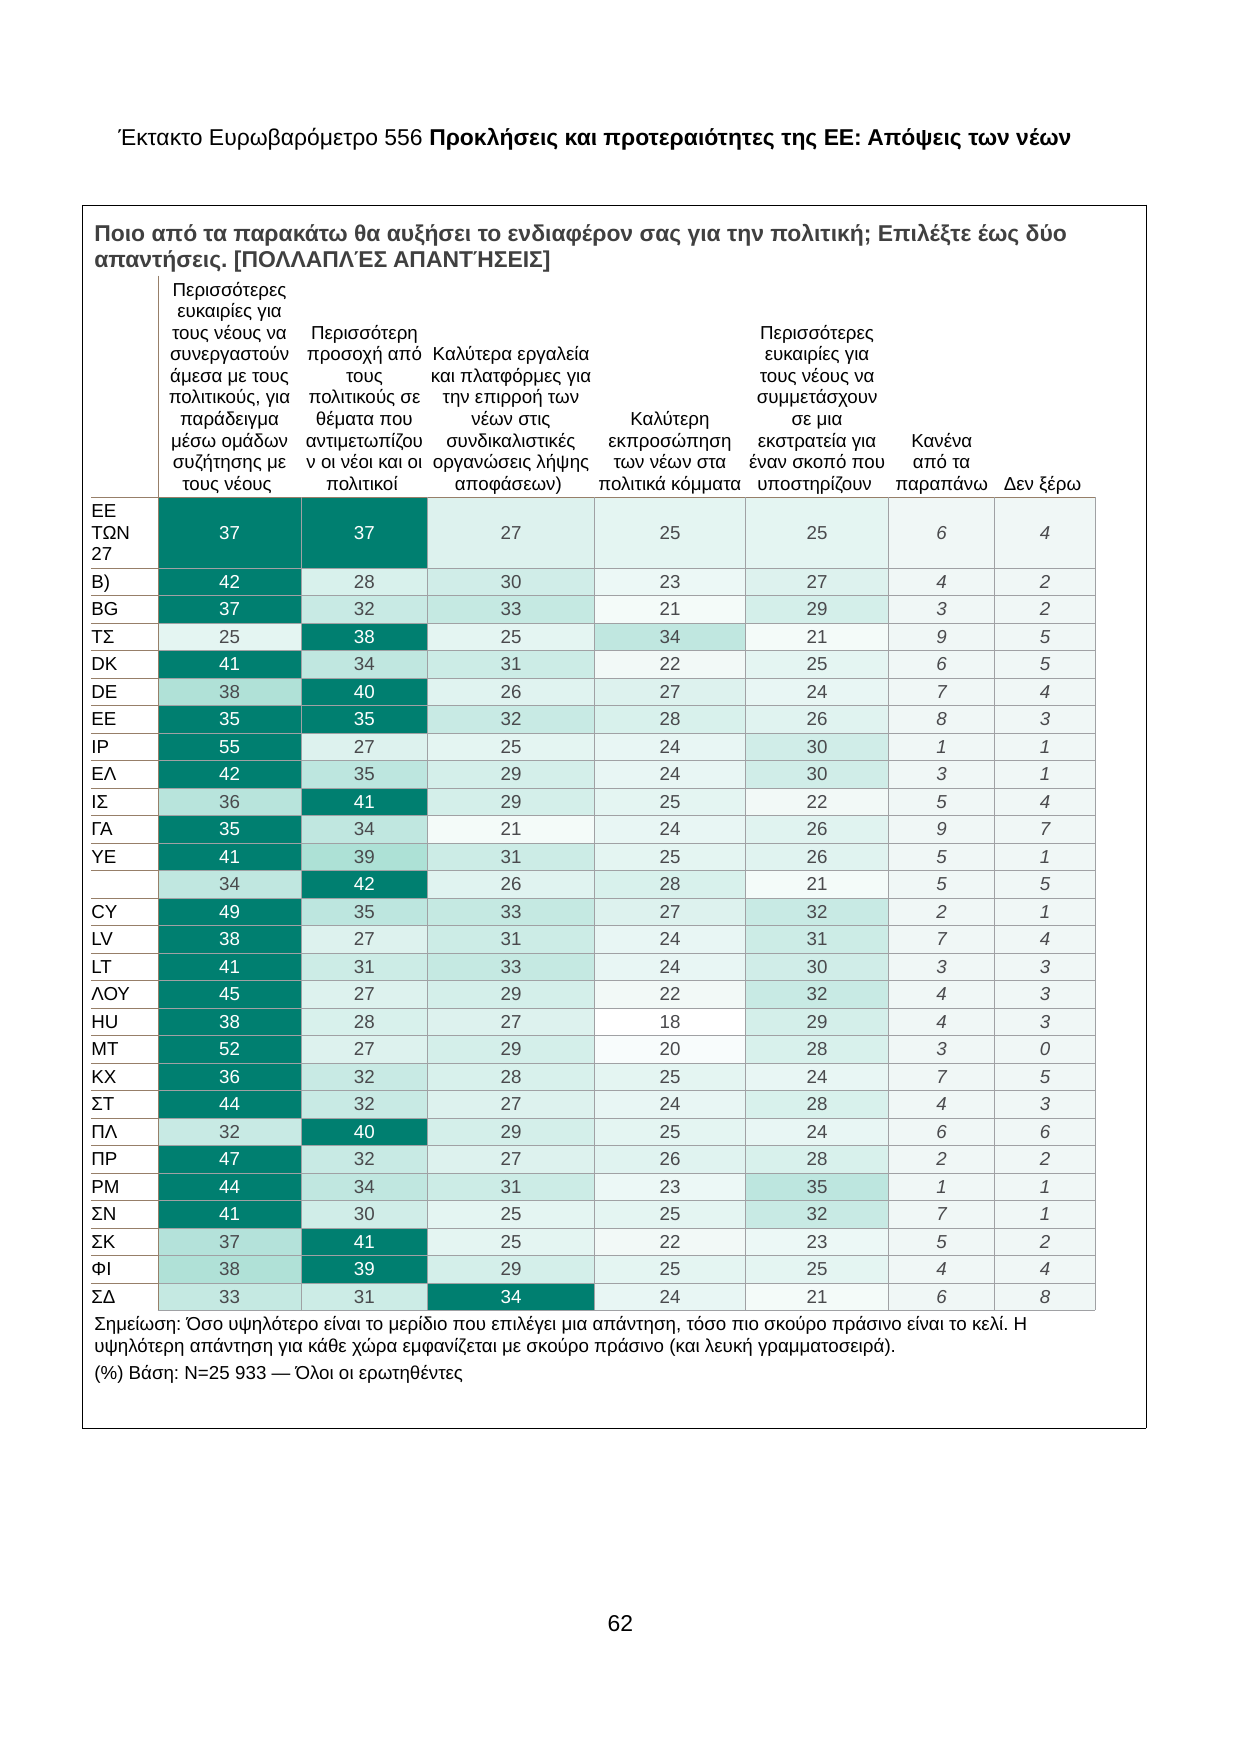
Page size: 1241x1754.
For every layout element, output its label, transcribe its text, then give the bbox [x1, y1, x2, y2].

table_cell 5 [889, 1229, 994, 1255]
table_cell ΙΡ [91, 734, 158, 760]
table_cell 23 [595, 569, 745, 595]
table_cell 32 [302, 1146, 427, 1173]
table_cell 37 [159, 1229, 301, 1255]
table_cell 28 [746, 1091, 888, 1118]
table_cell 7 [889, 926, 994, 953]
table_cell 29 [428, 981, 594, 1008]
table_cell 34 [302, 651, 427, 678]
table_cell 4 [889, 981, 994, 1008]
table_cell ΠΛ [91, 1119, 158, 1145]
table_cell 1 [995, 899, 1095, 925]
table_cell 27 [428, 498, 594, 568]
table_cell 3 [995, 954, 1095, 980]
table_cell 38 [159, 1256, 301, 1283]
table_cell 38 [302, 624, 427, 650]
table_cell 23 [746, 1229, 888, 1255]
table_cell 25 [595, 1064, 745, 1090]
table_cell LV [91, 926, 158, 953]
table_cell 32 [159, 1119, 301, 1145]
table_cell 27 [428, 1091, 594, 1118]
table_cell 30 [746, 734, 888, 760]
table_cell 52 [159, 1036, 301, 1063]
table_cell 4 [995, 679, 1095, 705]
table_cell ΦΙ [91, 1256, 158, 1283]
table_cell 34 [159, 871, 301, 898]
table_cell 33 [159, 1284, 301, 1310]
table_cell 32 [428, 706, 594, 733]
table_cell ΙΣ [91, 789, 158, 815]
table_cell 4 [889, 1256, 994, 1283]
table_cell 4 [995, 789, 1095, 815]
table_cell 1 [995, 844, 1095, 870]
table_cell 34 [428, 1284, 594, 1310]
table_cell 36 [159, 789, 301, 815]
table_cell ΥΕ [91, 844, 158, 870]
table_cell Περισσότερες ευκαιρίες για τους νέους να συνεργαστούν άμεσα με τους πολιτικούς, για παράδειγμα μέσω ομάδων συζήτησης με τους νέους [159, 276, 301, 497]
table_cell 4 [995, 926, 1095, 953]
table_cell 22 [595, 1229, 745, 1255]
table_cell 5 [995, 624, 1095, 650]
table_cell 33 [428, 899, 594, 925]
table_cell 2 [995, 1229, 1095, 1255]
table_cell 34 [302, 1174, 427, 1200]
table_cell ΣΔ [91, 1284, 158, 1310]
table_cell 2 [995, 569, 1095, 595]
table_cell 6 [889, 498, 994, 568]
table_cell 39 [302, 844, 427, 870]
table_cell 5 [889, 789, 994, 815]
table_cell 24 [746, 1119, 888, 1145]
table_cell CY [91, 899, 158, 925]
table_cell 5 [995, 871, 1095, 898]
table_cell 35 [159, 706, 301, 733]
table_cell 1 [995, 734, 1095, 760]
table_cell 41 [302, 1229, 427, 1255]
table_cell 32 [302, 1091, 427, 1118]
table_cell 37 [159, 596, 301, 623]
table_cell 8 [889, 706, 994, 733]
table_cell 28 [595, 871, 745, 898]
table_cell 27 [746, 569, 888, 595]
table_cell ΛΟΥ [91, 981, 158, 1008]
table_cell 25 [428, 624, 594, 650]
table_cell 9 [889, 816, 994, 843]
table_cell 44 [159, 1091, 301, 1118]
table_cell 29 [428, 761, 594, 788]
table_cell 4 [889, 1009, 994, 1035]
table_cell 49 [159, 899, 301, 925]
table_cell 25 [595, 1119, 745, 1145]
table_cell 8 [995, 1284, 1095, 1310]
table_cell 35 [302, 706, 427, 733]
table_cell 32 [302, 1064, 427, 1090]
table_cell ΜΤ [91, 1036, 158, 1063]
table_cell 42 [302, 871, 427, 898]
table_cell 0 [995, 1036, 1095, 1063]
table_cell 55 [159, 734, 301, 760]
table_cell 25 [595, 498, 745, 568]
table_cell ΡΜ [91, 1174, 158, 1200]
table_cell 26 [746, 844, 888, 870]
table_cell ΕΛ [91, 761, 158, 788]
table_cell [91, 276, 158, 497]
table_cell LT [91, 954, 158, 980]
table_cell 27 [595, 679, 745, 705]
table_cell 25 [428, 734, 594, 760]
table_cell [91, 871, 158, 898]
table_cell 25 [595, 1256, 745, 1283]
table_cell 20 [595, 1036, 745, 1063]
table_cell 7 [995, 816, 1095, 843]
table_cell 28 [302, 569, 427, 595]
table_cell 38 [159, 679, 301, 705]
table_cell 31 [428, 651, 594, 678]
table_cell 31 [428, 1174, 594, 1200]
table_cell ΣΝ [91, 1201, 158, 1228]
table_cell Κανένα από τα παραπάνω [889, 276, 994, 497]
table_cell 36 [159, 1064, 301, 1090]
table_cell 1 [889, 734, 994, 760]
table_cell 9 [889, 624, 994, 650]
table_cell 24 [595, 734, 745, 760]
table_cell 22 [746, 789, 888, 815]
table_cell 40 [302, 679, 427, 705]
table_cell 24 [595, 1284, 745, 1310]
table_cell 3 [889, 954, 994, 980]
table_cell Περισσότερη προσοχή από τους πολιτικούς σε θέματα που αντιμετωπίζουν οι νέοι και οι πολιτικοί [301, 276, 427, 497]
table_cell 30 [746, 761, 888, 788]
table_cell 4 [995, 498, 1095, 568]
table_cell 29 [428, 1036, 594, 1063]
table_cell 44 [159, 1174, 301, 1200]
table_cell 32 [746, 981, 888, 1008]
table_cell 3 [889, 1036, 994, 1063]
table_header Ποιο από τα παρακάτω θα αυξήσει το ενδιαφέρον σας για την πολιτική; Επιλέξτε έως δύο απαντήσεις. [ΠΟΛΛΑΠΛΈΣ ΑΠΑΝΤΉΣΕΙΣ] [91, 214, 1095, 276]
table_cell 4 [995, 1256, 1095, 1283]
table_cell 31 [302, 1284, 427, 1310]
table_cell 5 [995, 1064, 1095, 1090]
table_cell 25 [595, 1201, 745, 1228]
table_cell 25 [159, 624, 301, 650]
table_cell 3 [995, 706, 1095, 733]
table_cell 24 [595, 761, 745, 788]
table_cell 33 [428, 596, 594, 623]
table_cell ΠΡ [91, 1146, 158, 1173]
table_cell 1 [995, 1174, 1095, 1200]
table_cell 35 [746, 1174, 888, 1200]
table_cell 6 [889, 1284, 994, 1310]
table_cell 21 [746, 1284, 888, 1310]
table_cell 27 [302, 926, 427, 953]
table_cell 25 [428, 1201, 594, 1228]
table_cell 27 [428, 1009, 594, 1035]
table_cell 26 [746, 706, 888, 733]
table_cell ΤΣ [91, 624, 158, 650]
table_cell 41 [159, 954, 301, 980]
table_cell 7 [889, 679, 994, 705]
table_cell 3 [995, 1009, 1095, 1035]
table_cell DK [91, 651, 158, 678]
table_cell 27 [302, 1036, 427, 1063]
table_cell 24 [746, 1064, 888, 1090]
table_cell 5 [889, 844, 994, 870]
table_cell 25 [746, 651, 888, 678]
table_cell 1 [995, 1201, 1095, 1228]
table_cell 22 [595, 981, 745, 1008]
table_cell 27 [595, 899, 745, 925]
table_cell 28 [302, 1009, 427, 1035]
table_cell 32 [746, 899, 888, 925]
table_cell 39 [302, 1256, 427, 1283]
table_cell DE [91, 679, 158, 705]
table_cell 31 [746, 926, 888, 953]
table_cell Δεν ξέρω [994, 276, 1095, 497]
table_cell 4 [889, 569, 994, 595]
table_cell 30 [302, 1201, 427, 1228]
table_cell 38 [159, 926, 301, 953]
table_cell 28 [595, 706, 745, 733]
table_cell ΕΕ ΤΩΝ 27 [91, 498, 158, 568]
table_cell 26 [428, 679, 594, 705]
table_cell 2 [995, 1146, 1095, 1173]
table_cell 31 [302, 954, 427, 980]
table_cell 30 [428, 569, 594, 595]
table_cell 25 [595, 789, 745, 815]
table_cell Σημείωση: Όσο υψηλότερο είναι το μερίδιο που επιλέγει μια απάντηση, τόσο πιο σκούρο πράσινο είναι το κελί. Η υψηλότερη απάντηση για κάθε χώρα εμφανίζεται με σκούρο πράσινο (και λευκή γραμματοσειρά). [91, 1310, 1095, 1359]
table_cell ΚΧ [91, 1064, 158, 1090]
table_cell 29 [746, 596, 888, 623]
table_cell 29 [428, 1119, 594, 1145]
table_cell 41 [302, 789, 427, 815]
table_cell 29 [428, 789, 594, 815]
table_cell 2 [995, 596, 1095, 623]
table_cell 22 [595, 651, 745, 678]
table_cell 30 [746, 954, 888, 980]
table_cell 34 [595, 624, 745, 650]
table_cell BG [91, 596, 158, 623]
table_cell 4 [889, 1091, 994, 1118]
table_cell 6 [995, 1119, 1095, 1145]
table_cell 24 [595, 1091, 745, 1118]
table_cell 6 [889, 651, 994, 678]
table_cell 35 [302, 761, 427, 788]
table_cell 35 [159, 816, 301, 843]
table_cell 1 [889, 1174, 994, 1200]
table_cell 38 [159, 1009, 301, 1035]
table_cell 45 [159, 981, 301, 1008]
table_cell 24 [595, 816, 745, 843]
table_cell 28 [428, 1064, 594, 1090]
table_cell 26 [595, 1146, 745, 1173]
table_cell Β) [91, 569, 158, 595]
table_cell 31 [428, 844, 594, 870]
table_cell (%) Βάση: N=25 933 — Όλοι οι ερωτηθέντες [91, 1359, 1095, 1387]
table_cell 7 [889, 1201, 994, 1228]
table_cell 2 [889, 899, 994, 925]
table_cell 34 [302, 816, 427, 843]
table_cell ΣΚ [91, 1229, 158, 1255]
table_cell 35 [302, 899, 427, 925]
table_cell Καλύτερα εργαλεία και πλατφόρμες για την επιρροή των νέων στις συνδικαλιστικές οργανώσεις λήψης αποφάσεων) [428, 276, 594, 497]
table_cell 21 [428, 816, 594, 843]
table_cell 3 [889, 596, 994, 623]
table_cell HU [91, 1009, 158, 1035]
table_cell 28 [746, 1036, 888, 1063]
table_cell ΓΑ [91, 816, 158, 843]
table_cell 27 [428, 1146, 594, 1173]
table_cell 21 [746, 624, 888, 650]
table_cell 18 [595, 1009, 745, 1035]
table_cell 42 [159, 569, 301, 595]
table_cell 21 [746, 871, 888, 898]
table_cell 29 [746, 1009, 888, 1035]
table_cell 25 [595, 844, 745, 870]
table_cell 24 [595, 954, 745, 980]
table_cell 27 [302, 981, 427, 1008]
table_cell 24 [595, 926, 745, 953]
table_cell 41 [159, 651, 301, 678]
table_cell 28 [746, 1146, 888, 1173]
table_cell 37 [302, 498, 427, 568]
table_cell 27 [302, 734, 427, 760]
table_cell 3 [889, 761, 994, 788]
table_cell 47 [159, 1146, 301, 1173]
table_cell 25 [746, 498, 888, 568]
table_cell 2 [889, 1146, 994, 1173]
table_cell 3 [995, 1091, 1095, 1118]
table_cell 41 [159, 1201, 301, 1228]
table_cell 23 [595, 1174, 745, 1200]
table_cell 26 [428, 871, 594, 898]
table_cell 21 [595, 596, 745, 623]
table_cell 42 [159, 761, 301, 788]
table_cell 37 [159, 498, 301, 568]
table_cell 29 [428, 1256, 594, 1283]
table_cell 40 [302, 1119, 427, 1145]
table_cell 5 [995, 651, 1095, 678]
table_cell Καλύτερη εκπροσώπηση των νέων στα πολιτικά κόμματα [594, 276, 745, 497]
table_cell 25 [746, 1256, 888, 1283]
table_cell 31 [428, 926, 594, 953]
table_cell 41 [159, 844, 301, 870]
table_cell 32 [302, 596, 427, 623]
table_cell 6 [889, 1119, 994, 1145]
table_cell 24 [746, 679, 888, 705]
table_cell ΣΤ [91, 1091, 158, 1118]
table_cell 1 [995, 761, 1095, 788]
table_cell 25 [428, 1229, 594, 1255]
table_cell 26 [746, 816, 888, 843]
table_cell 33 [428, 954, 594, 980]
table_cell 7 [889, 1064, 994, 1090]
table_cell Περισσότερες ευκαιρίες για τους νέους να συμμετάσχουν σε μια εκστρατεία για έναν σκοπό που υποστηρίζουν [745, 276, 888, 497]
table_cell ΕΕ [91, 706, 158, 733]
table_cell 3 [995, 981, 1095, 1008]
table_cell 32 [746, 1201, 888, 1228]
table_cell 5 [889, 871, 994, 898]
